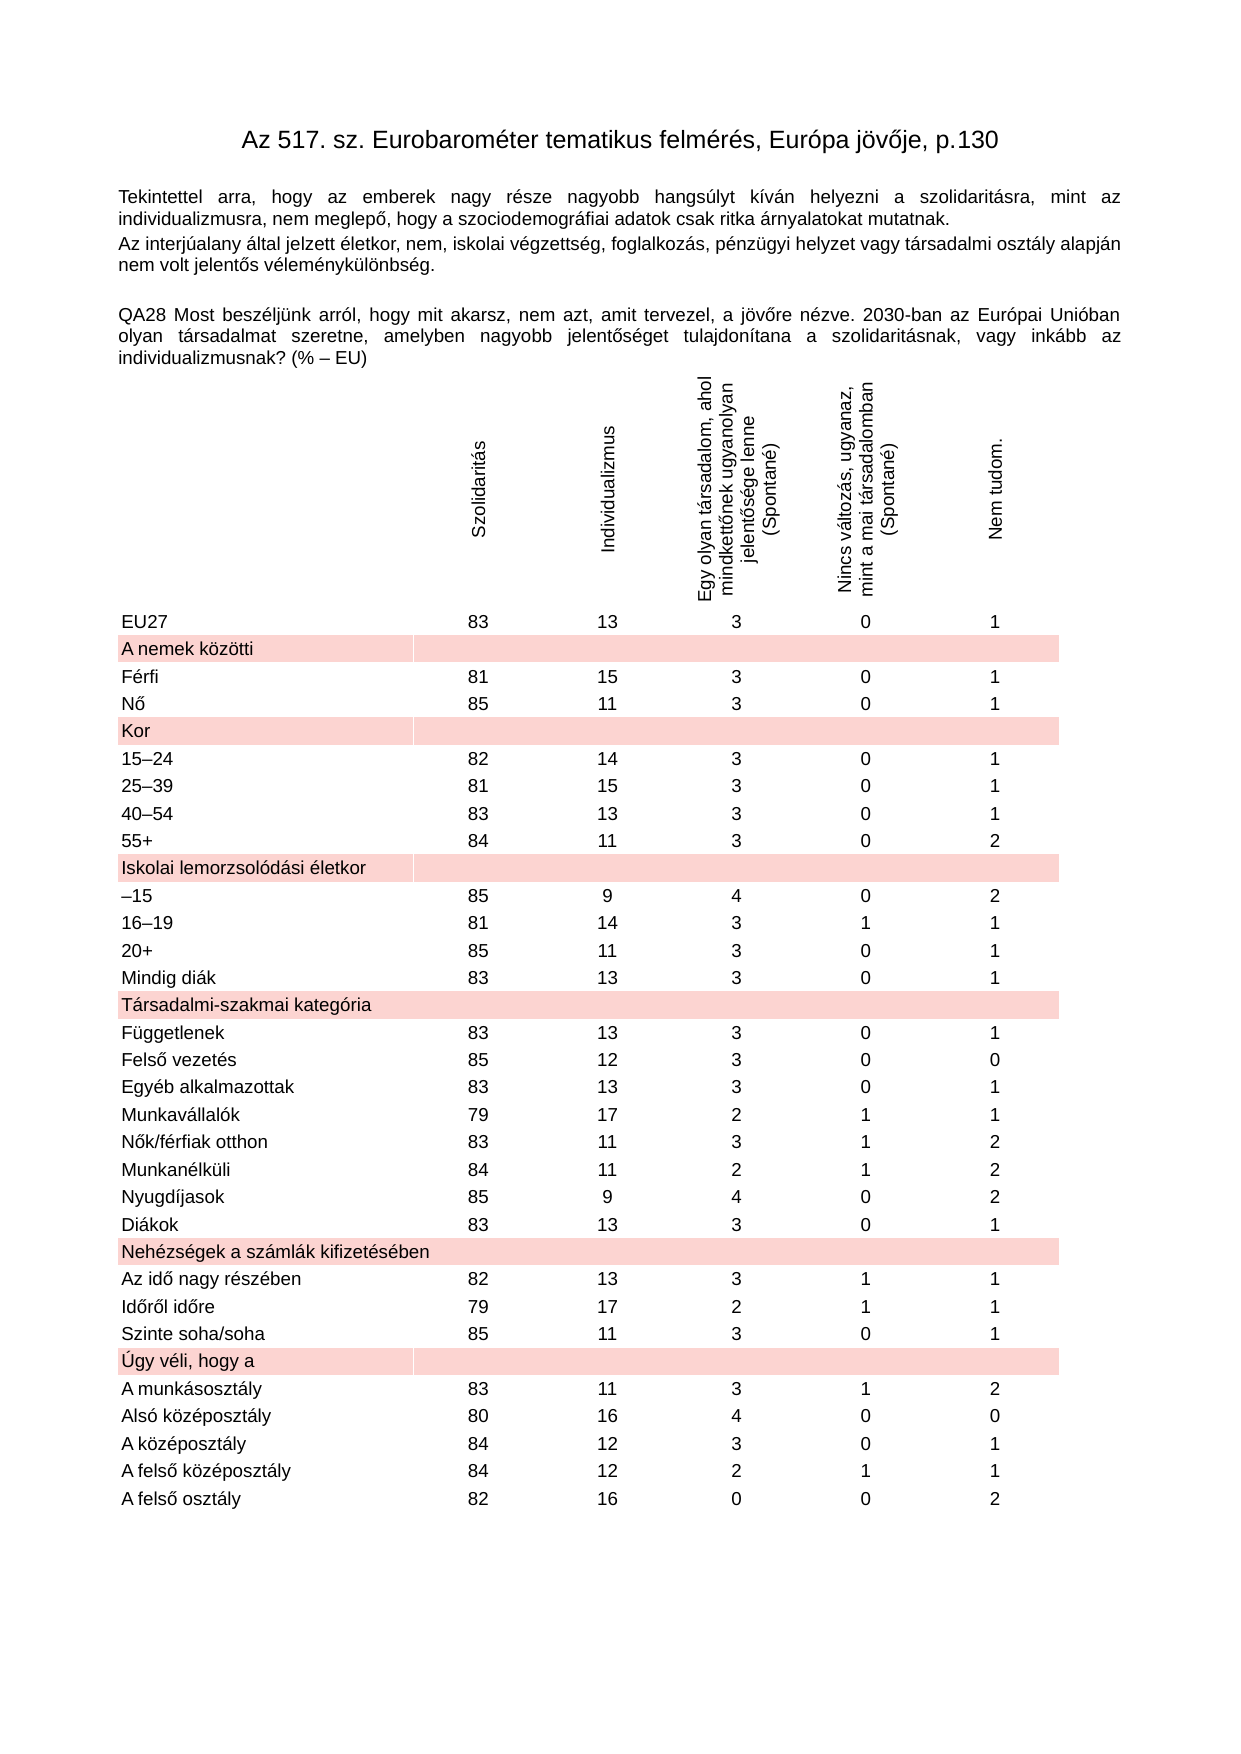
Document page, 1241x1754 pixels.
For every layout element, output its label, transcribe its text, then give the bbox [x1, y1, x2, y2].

table_cell 0 [801, 1183, 930, 1210]
table_cell 17 [543, 1101, 672, 1128]
table_cell 84 [414, 1156, 543, 1183]
table_cell Egyéb alkalmazottak [118, 1074, 413, 1101]
table_header Nincs változás, ugyanaz, mint a mai társadalomban (Spontané) [801, 371, 930, 608]
table_cell [672, 1348, 801, 1375]
table_cell [930, 1348, 1059, 1375]
table_cell 12 [543, 1430, 672, 1457]
table_cell 15 [543, 663, 672, 690]
table_cell 3 [672, 1375, 801, 1402]
table_cell 1 [930, 909, 1059, 936]
table_cell 4 [672, 1402, 801, 1429]
table_cell 1 [930, 608, 1059, 635]
table_cell 0 [801, 663, 930, 690]
table_cell 79 [414, 1293, 543, 1320]
table_cell 13 [543, 800, 672, 827]
table_cell [930, 991, 1059, 1019]
table_cell [930, 1238, 1059, 1265]
table_cell 16–19 [118, 909, 413, 936]
table_cell 83 [414, 1128, 543, 1156]
table_cell 3 [672, 800, 801, 827]
table_cell 0 [801, 1430, 930, 1457]
table_cell 0 [801, 964, 930, 991]
table_cell 13 [543, 1019, 672, 1046]
table_cell 2 [672, 1101, 801, 1128]
table_cell [414, 1348, 543, 1375]
table_cell 85 [414, 882, 543, 909]
table_cell 13 [543, 1265, 672, 1293]
table_cell 11 [543, 690, 672, 717]
table_cell [801, 717, 930, 745]
table_cell 83 [414, 964, 543, 991]
table_cell 3 [672, 772, 801, 799]
table_cell 0 [801, 1019, 930, 1046]
table_cell 3 [672, 909, 801, 936]
table_cell 81 [414, 772, 543, 799]
table_cell 83 [414, 1375, 543, 1402]
table_header Egy olyan társadalom, ahol mindkettőnek ugyanolyan jelentősége lenne (Spontané) [672, 371, 801, 608]
table_cell 0 [801, 1046, 930, 1073]
table_cell 85 [414, 690, 543, 717]
table_cell 3 [672, 964, 801, 991]
table_cell [930, 717, 1059, 745]
table_cell Iskolai lemorzsolódási életkor [118, 854, 413, 882]
table_cell [672, 991, 801, 1019]
table_cell 1 [930, 936, 1059, 964]
table_cell 85 [414, 1183, 543, 1210]
table_cell 2 [930, 882, 1059, 909]
table_cell 0 [801, 608, 930, 635]
table_cell [543, 1348, 672, 1375]
table_cell 0 [801, 827, 930, 854]
table_cell A munkásosztály [118, 1375, 413, 1402]
table_cell 1 [930, 1210, 1059, 1238]
table_cell 14 [543, 909, 672, 936]
table_cell Munkavállalók [118, 1101, 413, 1128]
table_cell 3 [672, 936, 801, 964]
table_cell 0 [801, 745, 930, 772]
table_cell 83 [414, 608, 543, 635]
table_cell [414, 717, 543, 745]
text QA28 Most beszéljünk arról, hogy mit akarsz, nem azt, amit tervezel, a jövőre nézve. 2030-ban az Európai Unióban olyan társadalmat szeretne, amelyben nagyobb jelentőséget tulajdonítana a szolidaritásnak, vagy inkább az individualizmusnak? (% – EU) [118, 303, 1122, 368]
table_cell Társadalmi-szakmai kategória [118, 991, 543, 1019]
table_cell 84 [414, 827, 543, 854]
table_cell 3 [672, 1430, 801, 1457]
table_cell 12 [543, 1457, 672, 1484]
table_cell 1 [801, 1293, 930, 1320]
table_cell 84 [414, 1457, 543, 1484]
table_cell 80 [414, 1402, 543, 1429]
table_cell 3 [672, 1128, 801, 1156]
table_cell 3 [672, 690, 801, 717]
table_cell Úgy véli, hogy a [118, 1348, 413, 1375]
table_cell 2 [672, 1293, 801, 1320]
table_cell Mindig diák [118, 964, 413, 991]
table_cell 1 [801, 1265, 930, 1293]
table_cell 11 [543, 1128, 672, 1156]
table_cell 0 [801, 1484, 930, 1512]
table_cell Nők/férfiak otthon [118, 1128, 413, 1156]
table_cell 11 [543, 936, 672, 964]
table_cell 1 [930, 1265, 1059, 1293]
table_cell [672, 1238, 801, 1265]
table_cell 9 [543, 1183, 672, 1210]
table_cell Kor [118, 717, 413, 745]
table_cell 82 [414, 745, 543, 772]
table_header Individualizmus [543, 371, 672, 608]
table_cell 0 [801, 690, 930, 717]
table_cell 83 [414, 1074, 543, 1101]
table_cell 0 [801, 1074, 930, 1101]
table_cell 3 [672, 745, 801, 772]
table_cell 0 [930, 1402, 1059, 1429]
table_cell 1 [930, 1457, 1059, 1484]
table_cell 85 [414, 936, 543, 964]
table_cell [930, 854, 1059, 882]
table_cell Nyugdíjasok [118, 1183, 413, 1210]
table_cell 85 [414, 1320, 543, 1347]
table_cell 1 [801, 909, 930, 936]
table_cell 11 [543, 827, 672, 854]
table_cell 82 [414, 1484, 543, 1512]
table_cell [543, 635, 672, 662]
table_cell 1 [930, 690, 1059, 717]
table_cell 4 [672, 882, 801, 909]
table_cell 3 [672, 663, 801, 690]
table_cell 11 [543, 1156, 672, 1183]
table_cell 3 [672, 1265, 801, 1293]
table_cell Nő [118, 690, 413, 717]
table_cell 9 [543, 882, 672, 909]
text Tekintettel arra, hogy az emberek nagy része nagyobb hangsúlyt kíván helyezni a szolidaritásra, mint az individualizmusra, nem meglepő, hogy a szociodemográfiai adatok csak ritka árnyalatokat mutatnak. [118, 186, 1122, 229]
table_cell A nemek közötti [118, 635, 413, 662]
table_cell 1 [930, 800, 1059, 827]
table_cell 12 [543, 1046, 672, 1073]
table_cell 1 [930, 1074, 1059, 1101]
table_cell 1 [801, 1156, 930, 1183]
table_cell 83 [414, 1019, 543, 1046]
table_cell [543, 854, 672, 882]
table_cell 81 [414, 909, 543, 936]
table_cell 0 [801, 936, 930, 964]
table_cell 2 [930, 827, 1059, 854]
table_cell 3 [672, 827, 801, 854]
table_cell 1 [930, 1101, 1059, 1128]
table_cell 13 [543, 608, 672, 635]
table_cell A középosztály [118, 1430, 413, 1457]
table_cell [414, 854, 543, 882]
table_cell Diákok [118, 1210, 413, 1238]
table_cell 0 [801, 882, 930, 909]
table_cell [543, 717, 672, 745]
table_cell Szinte soha/soha [118, 1320, 413, 1347]
table_cell 0 [801, 800, 930, 827]
table_cell 1 [930, 745, 1059, 772]
table_cell 55+ [118, 827, 413, 854]
table_cell 11 [543, 1375, 672, 1402]
table_cell 0 [801, 1402, 930, 1429]
table_cell 81 [414, 663, 543, 690]
table_cell A felső osztály [118, 1484, 413, 1512]
table_cell 1 [930, 663, 1059, 690]
table_cell –15 [118, 882, 413, 909]
table_cell [930, 635, 1059, 662]
table_cell 3 [672, 1046, 801, 1073]
table_cell 16 [543, 1402, 672, 1429]
table_cell [801, 635, 930, 662]
table_cell 1 [801, 1128, 930, 1156]
table_cell 2 [930, 1128, 1059, 1156]
table_cell 0 [801, 1320, 930, 1347]
table_cell [801, 1348, 930, 1375]
table_cell 2 [930, 1484, 1059, 1512]
table_cell 0 [672, 1484, 801, 1512]
table_cell 13 [543, 1074, 672, 1101]
table_cell 13 [543, 964, 672, 991]
table_cell 1 [801, 1457, 930, 1484]
table_cell 0 [801, 1210, 930, 1238]
table_cell 83 [414, 800, 543, 827]
text Az interjúalany által jelzett életkor, nem, iskolai végzettség, foglalkozás, pénzügyi helyzet vagy társadalmi osztály alapján nem volt jelentős véleménykülönbség. [118, 232, 1122, 276]
table_cell Férfi [118, 663, 413, 690]
table_cell Függetlenek [118, 1019, 413, 1046]
table_cell [801, 1238, 930, 1265]
table_cell 1 [930, 1430, 1059, 1457]
table_cell 85 [414, 1046, 543, 1073]
table_cell 1 [930, 772, 1059, 799]
table_cell 2 [930, 1156, 1059, 1183]
table_cell 4 [672, 1183, 801, 1210]
table_cell 16 [543, 1484, 672, 1512]
table_cell A felső középosztály [118, 1457, 413, 1484]
table_header [118, 371, 413, 608]
table_cell 1 [801, 1375, 930, 1402]
table_cell Alsó középosztály [118, 1402, 413, 1429]
table_cell 3 [672, 1019, 801, 1046]
table_cell 2 [930, 1375, 1059, 1402]
table_cell 0 [930, 1046, 1059, 1073]
table_cell Nehézségek a számlák kifizetésében [118, 1238, 672, 1265]
table_cell [672, 635, 801, 662]
table_cell 1 [930, 1320, 1059, 1347]
table_cell 1 [930, 1293, 1059, 1320]
table_cell 79 [414, 1101, 543, 1128]
table_cell [672, 717, 801, 745]
table_cell 40–54 [118, 800, 413, 827]
table_cell [414, 635, 543, 662]
table_cell 15 [543, 772, 672, 799]
table_cell Az idő nagy részében [118, 1265, 413, 1293]
table_cell 82 [414, 1265, 543, 1293]
table_cell 1 [930, 964, 1059, 991]
table_cell 15–24 [118, 745, 413, 772]
table_cell 11 [543, 1320, 672, 1347]
table_cell Felső vezetés [118, 1046, 413, 1073]
table_cell 0 [801, 772, 930, 799]
table_cell Munkanélküli [118, 1156, 413, 1183]
table_cell 2 [672, 1457, 801, 1484]
table_cell 2 [930, 1183, 1059, 1210]
table_header Szolidaritás [414, 371, 543, 608]
table_cell EU27 [118, 608, 413, 635]
table_cell 1 [801, 1101, 930, 1128]
table_cell 3 [672, 608, 801, 635]
table_cell [672, 854, 801, 882]
table_cell 17 [543, 1293, 672, 1320]
table_cell 84 [414, 1430, 543, 1457]
table_cell 83 [414, 1210, 543, 1238]
table_cell 1 [930, 1019, 1059, 1046]
table_cell Időről időre [118, 1293, 413, 1320]
table_cell 14 [543, 745, 672, 772]
table_cell [801, 854, 930, 882]
table_cell 25–39 [118, 772, 413, 799]
table_cell 2 [672, 1156, 801, 1183]
table_cell [801, 991, 930, 1019]
table_cell 20+ [118, 936, 413, 964]
table_cell [543, 991, 672, 1019]
table_cell 3 [672, 1320, 801, 1347]
table_cell 3 [672, 1210, 801, 1238]
table_cell 3 [672, 1074, 801, 1101]
table_cell 13 [543, 1210, 672, 1238]
table_header Nem tudom. [930, 371, 1059, 608]
